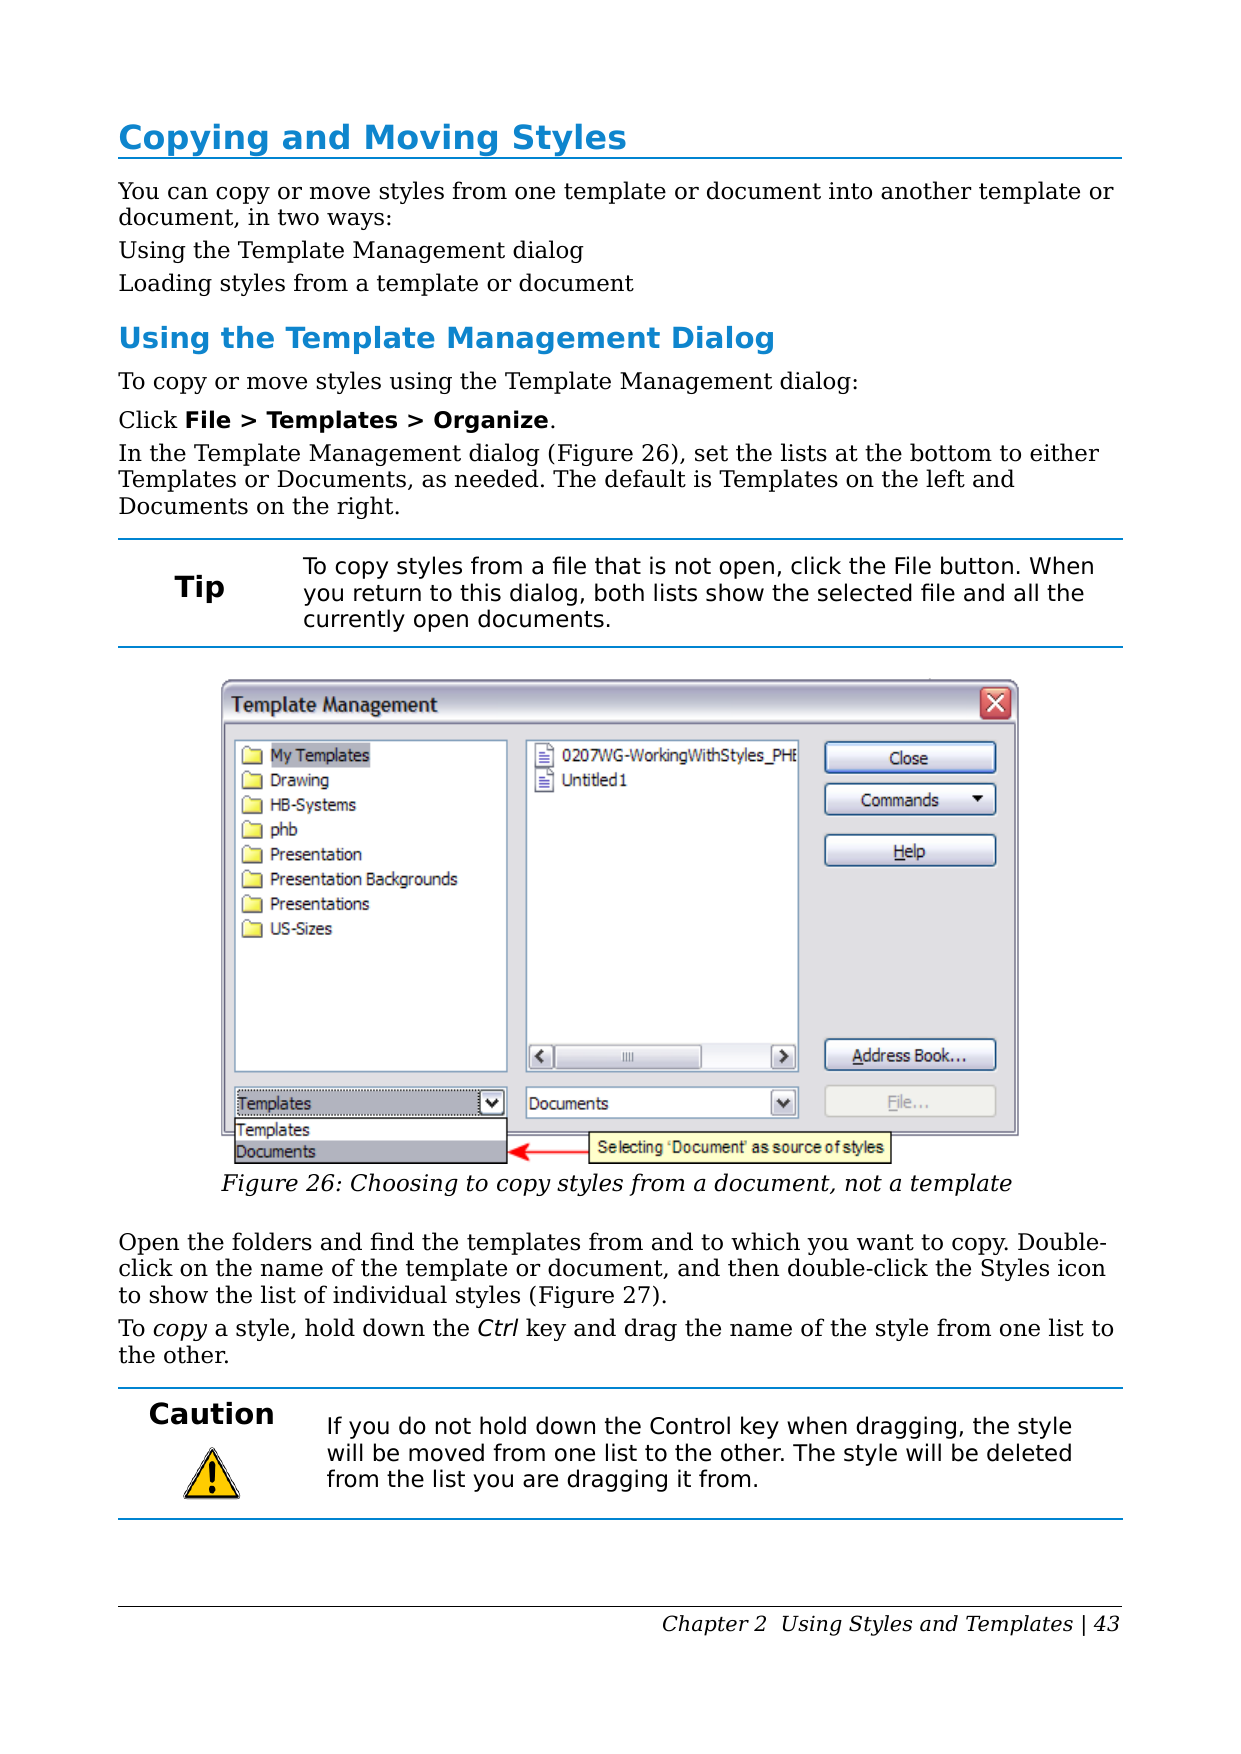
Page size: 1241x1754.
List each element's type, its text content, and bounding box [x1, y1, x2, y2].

table_header To copy styles from a file that is not open, click the File button. When you return to this dialog, both lists show the selected file and all the currently open documents. [281, 540, 1122, 646]
table_header Tip [118, 540, 281, 646]
subtitle Copying and Moving Styles [118, 118, 1122, 157]
text To copy or move styles using the Template Management dialog: [118, 368, 1122, 394]
list You can copy or move styles from one template or document into another template or document, in two ways: [118, 178, 1122, 231]
table_header If you do not hold down the Control key when dragging, the style will be moved from one list to the other. The style will be deleted from the list you are dragging it from. [305, 1389, 1122, 1518]
text Open the folders and find the templates from and to which you want to copy. Double-click on the name of the template or document, and then double-click the Styles icon to show the list of individual styles (Figure 27). [118, 1229, 1122, 1309]
text Figure 26: Choosing to copy styles from a document, not a template [221, 1170, 1019, 1197]
picture [221, 678, 1019, 1164]
text In the Template Management dialog (Figure 26), set the lists at the bottom to either Templates or Documents, as needed. The default is Templates on the left and Documents on the right. [118, 440, 1122, 520]
table_header Caution [118, 1389, 305, 1518]
list Using the Template Management dialog [118, 238, 1122, 264]
text To copy a style, hold down the Ctrl key and drag the name of the style from one list to the other. [118, 1315, 1122, 1368]
picture [179, 1443, 244, 1503]
subtitle Using the Template Management Dialog [118, 321, 1122, 355]
text Click File > Templates > Organize. [118, 407, 1122, 434]
list Loading styles from a template or document [118, 271, 1122, 297]
